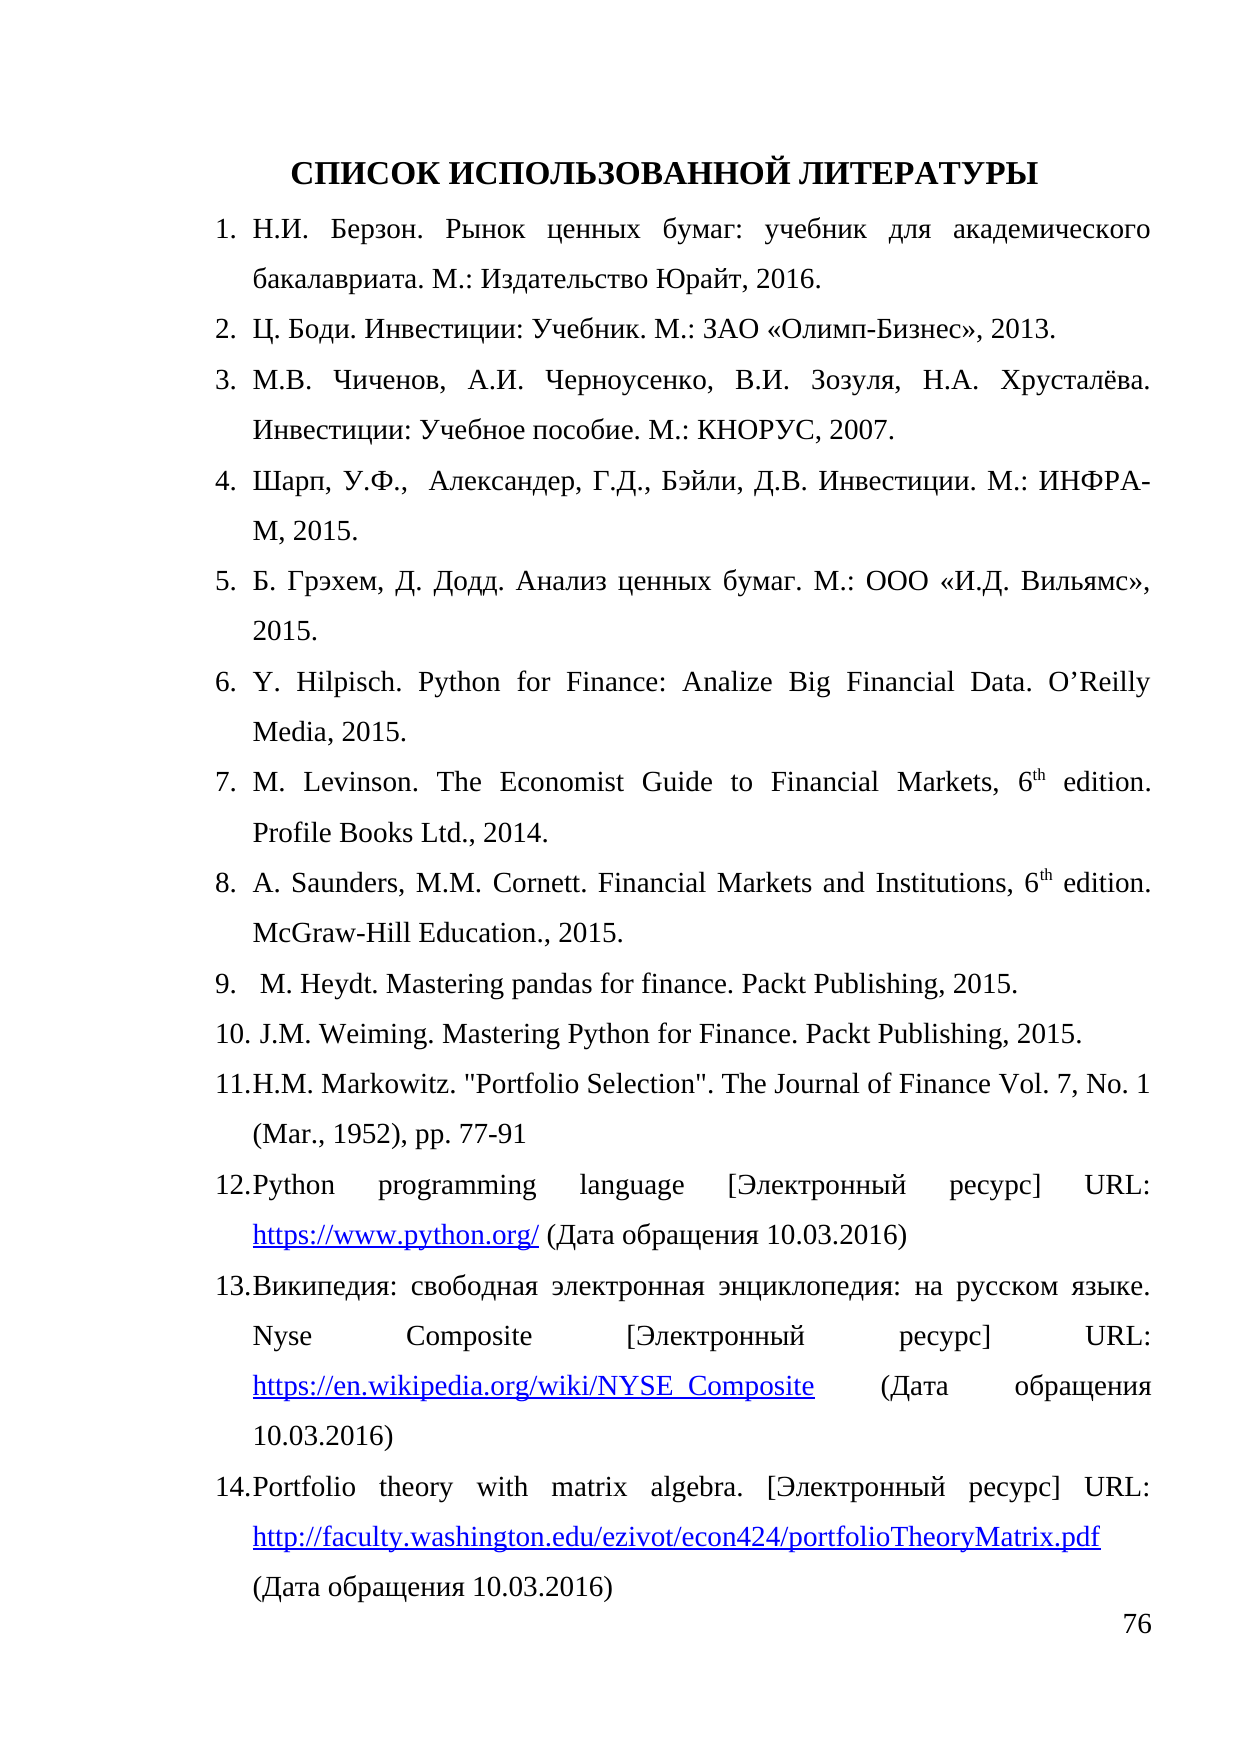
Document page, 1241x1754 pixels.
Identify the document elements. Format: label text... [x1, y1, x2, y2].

list Python programming language [Электронный ресурс] URL: https://www.python.org/ (Дата обращения 10.03.2016) [215, 1167, 1152, 1251]
list M. Heydt. Mastering pandas for finance. Packt Publishing, 2015. [215, 966, 1152, 999]
list H.M. Markowitz. "Portfolio Selection". The Journal of Finance Vol. 7, No. 1 (Mar., 1952), pp. 77-91 [215, 1066, 1152, 1150]
list Н.И. Берзон. Рынок ценных бумаг: учебник для академического бакалавриата. М.: Издательство Юрайт, 2016. [215, 211, 1152, 295]
list J.M. Weiming. Mastering Python for Finance. Packt Publishing, 2015. [215, 1016, 1152, 1049]
list Y. Hilpisch. Python for Finance: Analize Big Financial Data. O’Reilly Media, 2015. [215, 664, 1152, 748]
list М.В. Чиченов, А.И. Черноусенко, В.И. Зозуля, Н.А. Хрусталёва. Инвестиции: Учебное пособие. М.: КНОРУС, 2007. [215, 362, 1152, 446]
list Б. Грэхем, Д. Додд. Анализ ценных бумаг. М.: ООО «И.Д. Вильямс», 2015. [215, 563, 1152, 647]
list Википедия: свободная электронная энциклопедия: на русском языке. Nyse Composite [Электронный ресурс] URL: https://en.wikipedia.org/wiki/NYSE_Composite (Дата обращения 10.03.2016) [215, 1268, 1152, 1452]
subtitle СПИСОК ИСПОЛЬЗОВАННОЙ ЛИТЕРАТУРЫ [177, 153, 1152, 192]
list M. Levinson. The Economist Guide to Financial Markets, 6th edition. Profile Books Ltd., 2014. [215, 764, 1152, 848]
list Шарп, У.Ф., Александер, Г.Д., Бэйли, Д.В. Инвестиции. М.: ИНФРА-М, 2015. [215, 463, 1152, 546]
list A. Saunders, M.M. Cornett. Financial Markets and Institutions, 6th edition. McGraw-Hill Education., 2015. [215, 865, 1152, 949]
list Portfolio theory with matrix algebra. [Электронный ресурс] URL: http://faculty.washington.edu/ezivot/econ424/portfolioTheoryMatrix.pdf (Дата обращения 10.03.2016) [215, 1469, 1152, 1603]
list Ц. Боди. Инвестиции: Учебник. М.: ЗАО «Олимп-Бизнес», 2013. [215, 312, 1152, 345]
